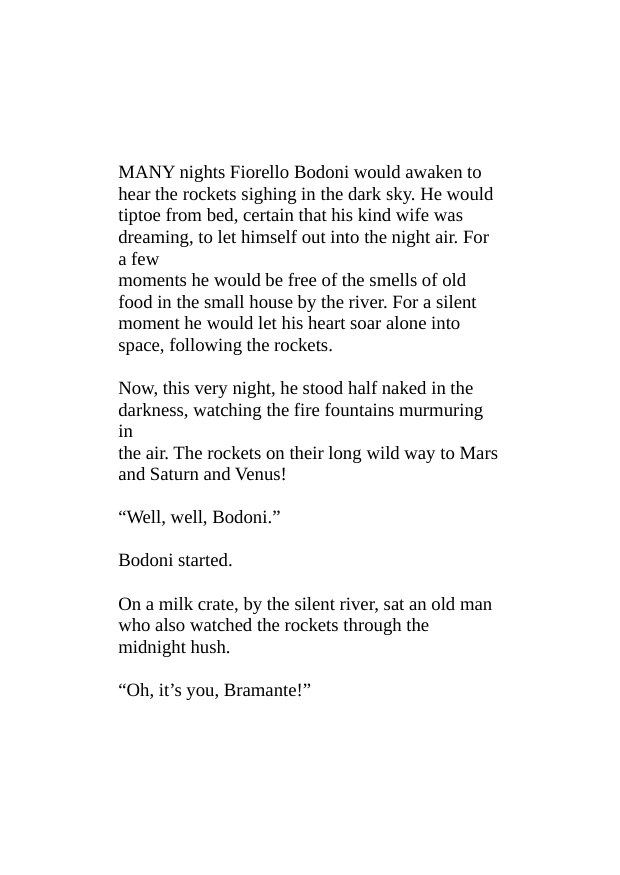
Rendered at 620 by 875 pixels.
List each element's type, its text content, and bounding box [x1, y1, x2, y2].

text MANY nights Fiorello Bodoni would awaken to hear the rockets sighing in the dark sky. He would tiptoe from bed, certain that his kind wife was dreaming, to let himself out into the night air. For a few moments he would be free of the smells of old food in the small house by the river. For a silent moment he would let his heart soar alone into space, following the rockets. Now, this very night, he stood half naked in the darkness, watching the fire fountains murmuring in the air. The rockets on their long wild way to Mars and Saturn and Venus! “Well, well, Bodoni.” Bodoni started. On a milk crate, by the silent river, sat an old man who also watched the rockets through the midnight hush. “Oh, it’s you, Bramante!” [118, 118, 501, 700]
